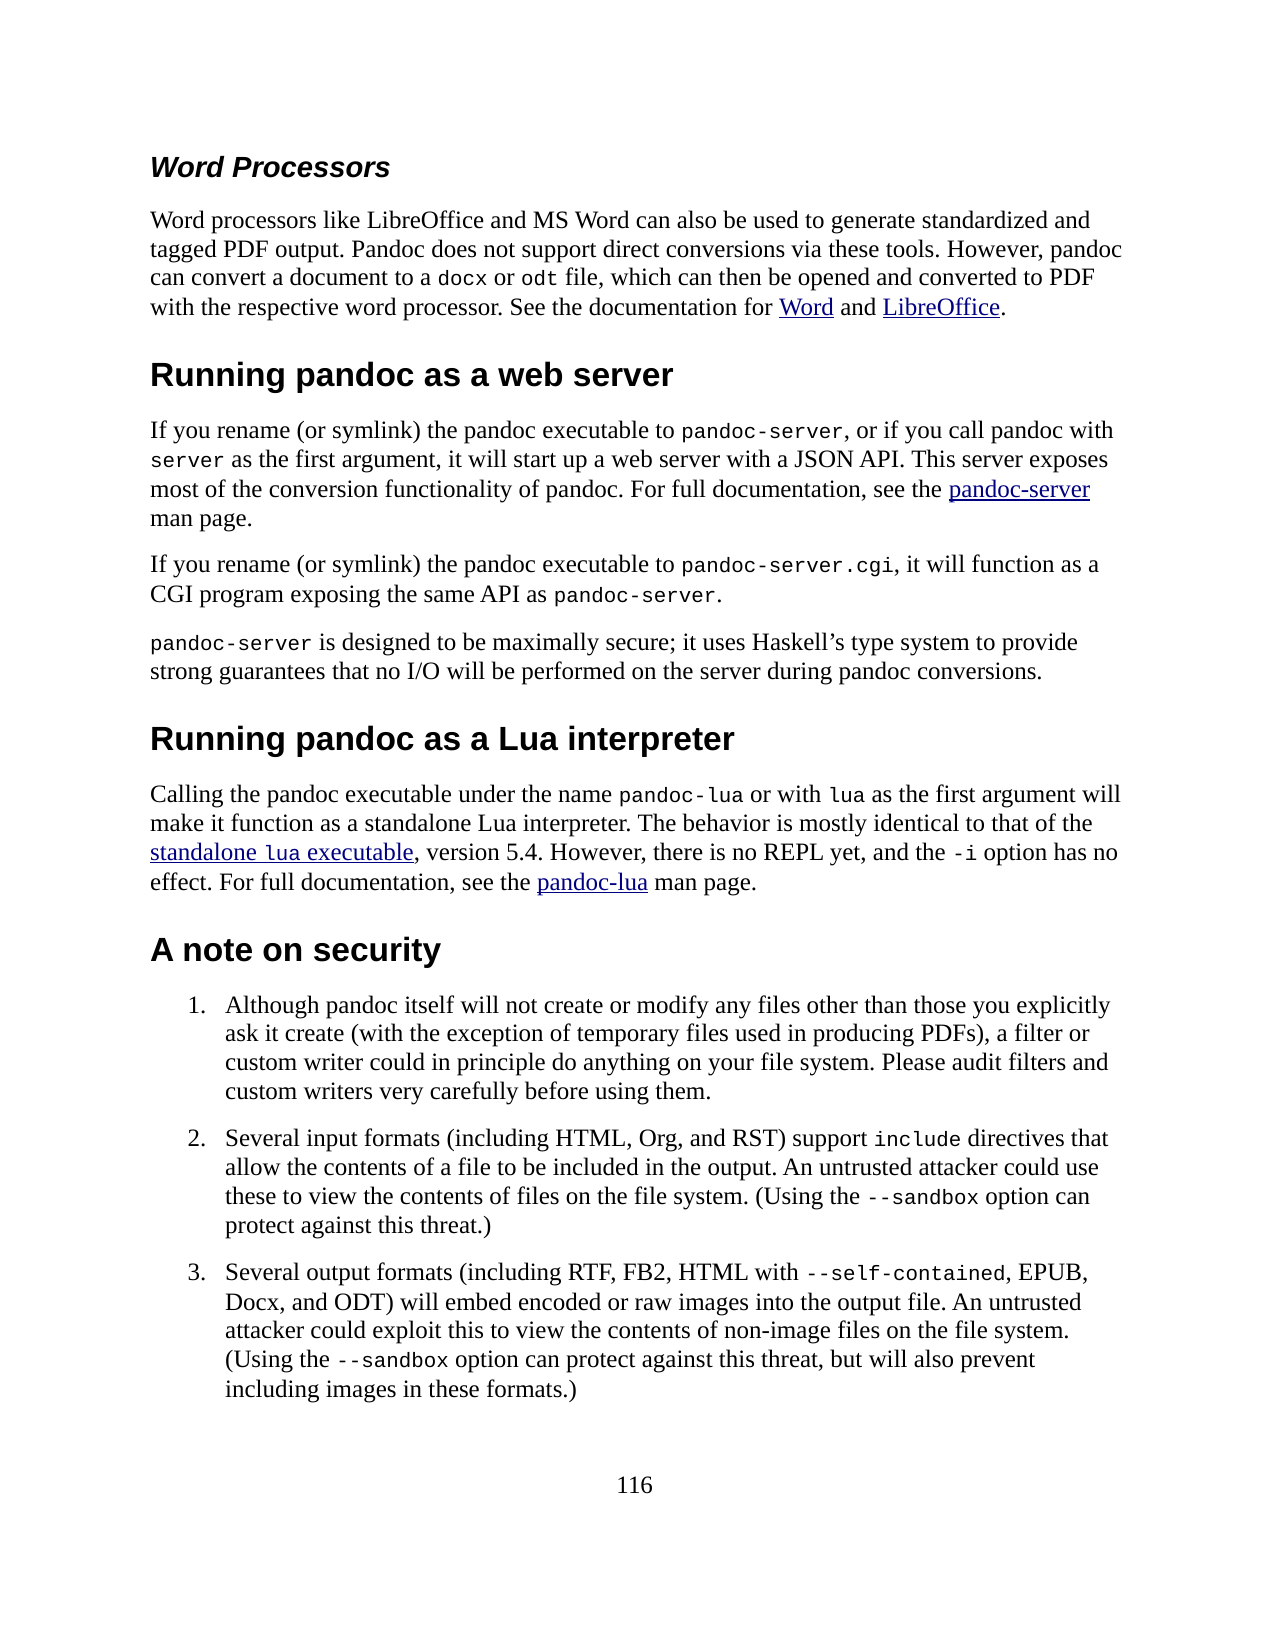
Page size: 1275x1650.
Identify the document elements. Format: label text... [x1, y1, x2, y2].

text Word processors like LibreOffice and MS Word can also be used to generate standardized and tagged PDF output. Pandoc does not support direct conversions via these tools. However, pandoc can convert a document to a docx or odt file, which can then be opened and converted to PDF with the respective word processor. See the documentation for Word and LibreOffice. [150, 205, 1125, 321]
subtitle A note on security [150, 929, 1125, 968]
subtitle Running pandoc as a web server [150, 355, 1125, 393]
list Although pandoc itself will not create or modify any files other than those you explicitly ask it create (with the exception of temporary files used in producing PDFs), a filter or custom writer could in principle do anything on your file system. Please audit filters and custom writers very carefully before using them. [187, 990, 1125, 1105]
list Several input formats (including HTML, Org, and RST) support include directives that allow the contents of a file to be included in the output. An untrusted attacker could use these to view the contents of files on the file system. (Using the --sandbox option can protect against this threat.) [187, 1123, 1125, 1239]
subtitle Word Processors [150, 150, 1125, 183]
text Calling the pandoc executable under the name pandoc-lua or with lua as the first argument will make it function as a standalone Lua interpreter. The behavior is mostly identical to that of the standalone lua executable, version 5.4. However, there is no REPL yet, and the -i option has no effect. For full documentation, see the pandoc-lua man page. [150, 779, 1125, 896]
text If you rename (or symlink) the pandoc executable to pandoc-server.cgi, it will function as a CGI program exposing the same API as pandoc-server. [150, 549, 1125, 609]
list Several output formats (including RTF, FB2, HTML with --self-contained, EPUB, Docx, and ODT) will embed encoded or raw images into the output file. An untrusted attacker could exploit this to view the contents of non-image files on the file system. (Using the --sandbox option can protect against this threat, but will also prevent including images in these formats.) [187, 1257, 1125, 1403]
text If you rename (or symlink) the pandoc executable to pandoc-server, or if you call pandoc with server as the first argument, it will start up a web server with a JSON API. This server exposes most of the conversion functionality of pandoc. For full documentation, see the pandoc-server man page. [150, 415, 1125, 532]
subtitle Running pandoc as a Lua interpreter [150, 719, 1125, 757]
text pandoc-server is designed to be maximally secure; it uses Haskell’s type system to provide strong guarantees that no I/O will be performed on the server during pandoc conversions. [150, 627, 1125, 685]
